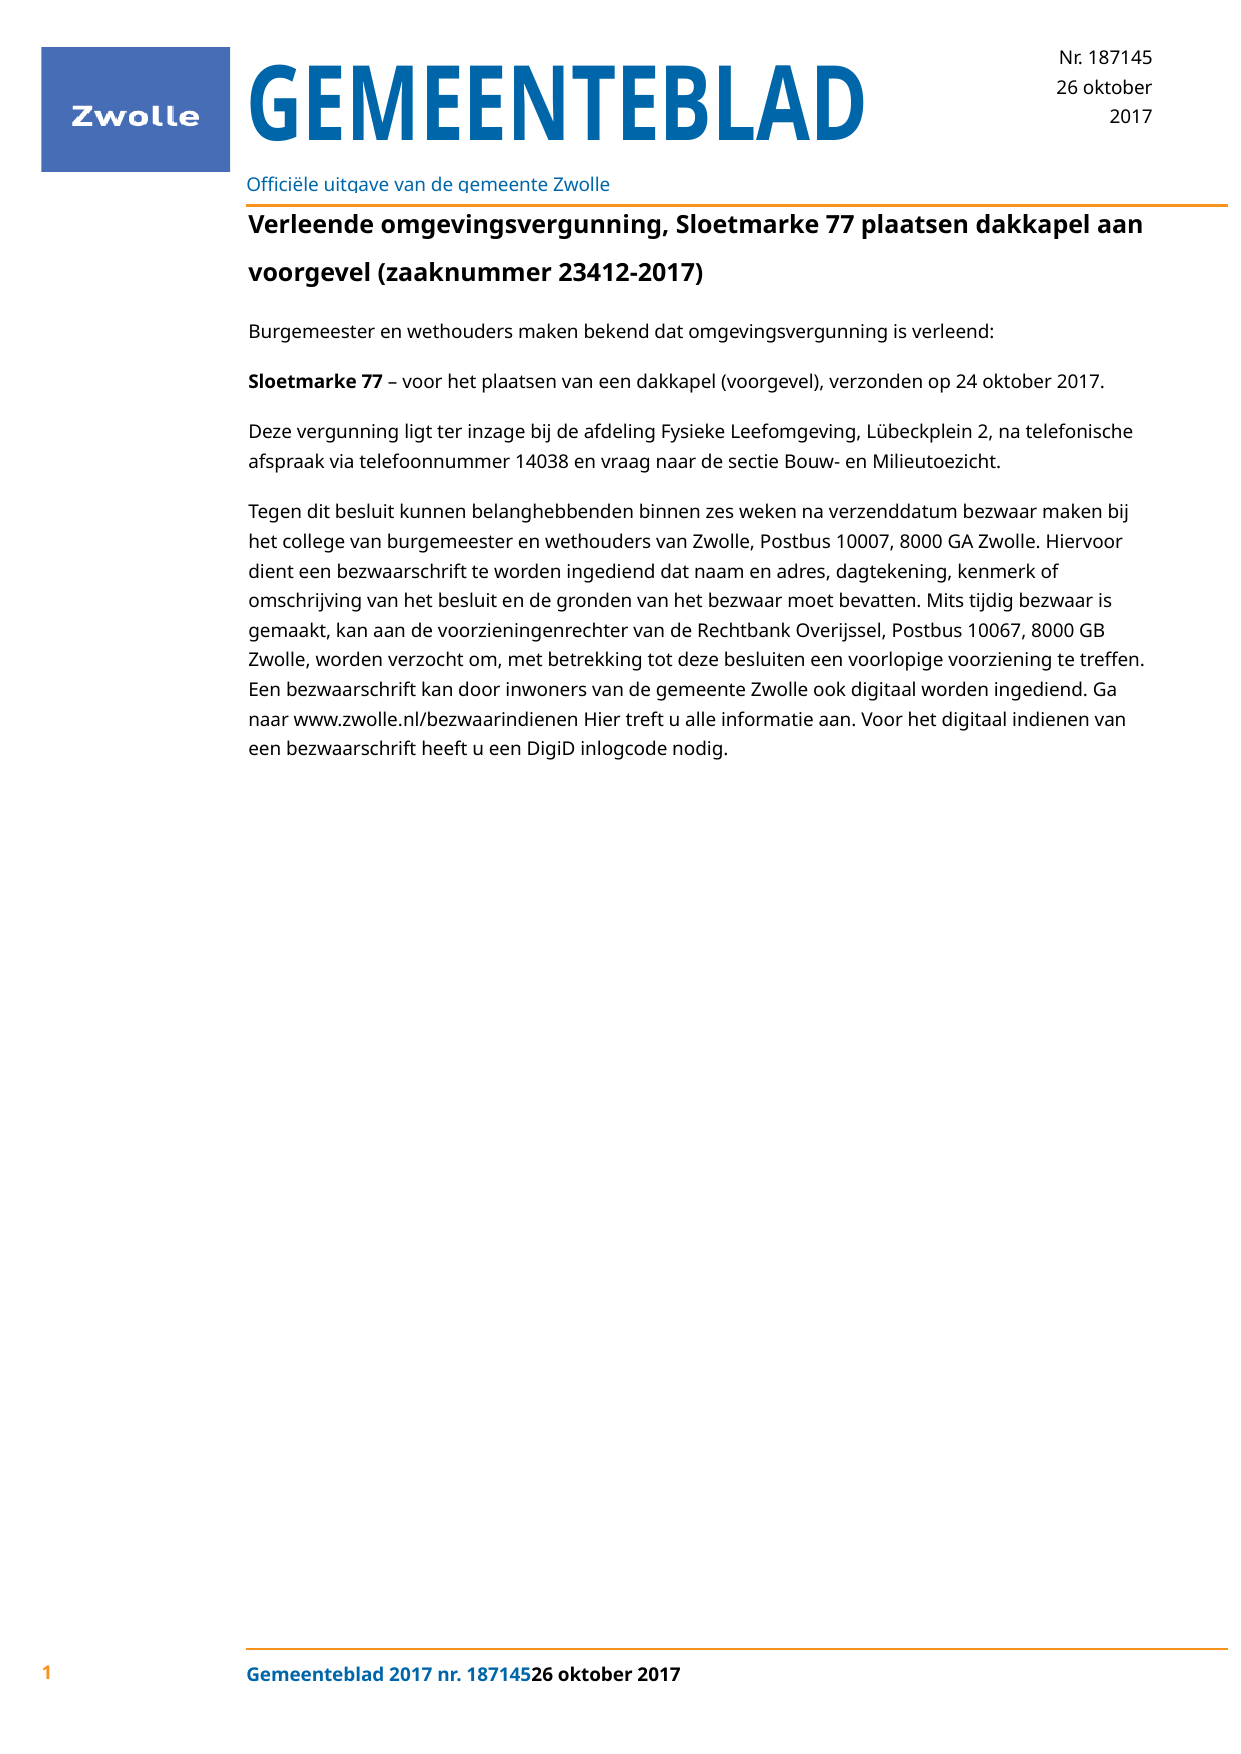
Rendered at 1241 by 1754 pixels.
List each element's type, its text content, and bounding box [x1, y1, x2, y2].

text Burgemeester en wethouders maken bekend dat omgevingsvergunning is verleend: [248, 318, 1152, 344]
text Deze vergunning ligt ter inzage bij de afdeling Fysieke Leefomgeving, Lübeckplein 2, na telefonische afspraak via telefoonnummer 14038 en vraag naar de sectie Bouw- en Milieutoezicht. [248, 419, 1152, 474]
picture [41, 47, 231, 172]
text Verleende omgevingsvergunning, Sloetmarke 77 plaatsen dakkapel aan voorgevel (zaaknummer 23412-2017) [248, 207, 1152, 288]
text Sloetmarke 77 – voor het plaatsen van een dakkapel (voorgevel), verzonden op 24 oktober 2017. [248, 368, 1152, 394]
text Tegen dit besluit kunnen belanghebbenden binnen zes weken na verzenddatum bezwaar maken bij het college van burgemeester en wethouders van Zwolle, Postbus 10007, 8000 GA Zwolle. Hiervoor dient een bezwaarschrift te worden ingediend dat naam en adres, dagtekening, kenmerk of omschrijving van het besluit en de gronden van het bezwaar moet bevatten. Mits tijdig bezwaar is gemaakt, kan aan de voorzieningenrechter van de Rechtbank Overijssel, Postbus 10067, 8000 GB Zwolle, worden verzocht om, met betrekking tot deze besluiten een voorlopige voorziening te treffen. Een bezwaarschrift kan door inwoners van de gemeente Zwolle ook digitaal worden ingediend. Ga naar www.zwolle.nl/bezwaarindienen Hier treft u alle informatie aan. Voor het digitaal indienen van een bezwaarschrift heeft u een DigiD inlogcode nodig. [248, 499, 1152, 761]
